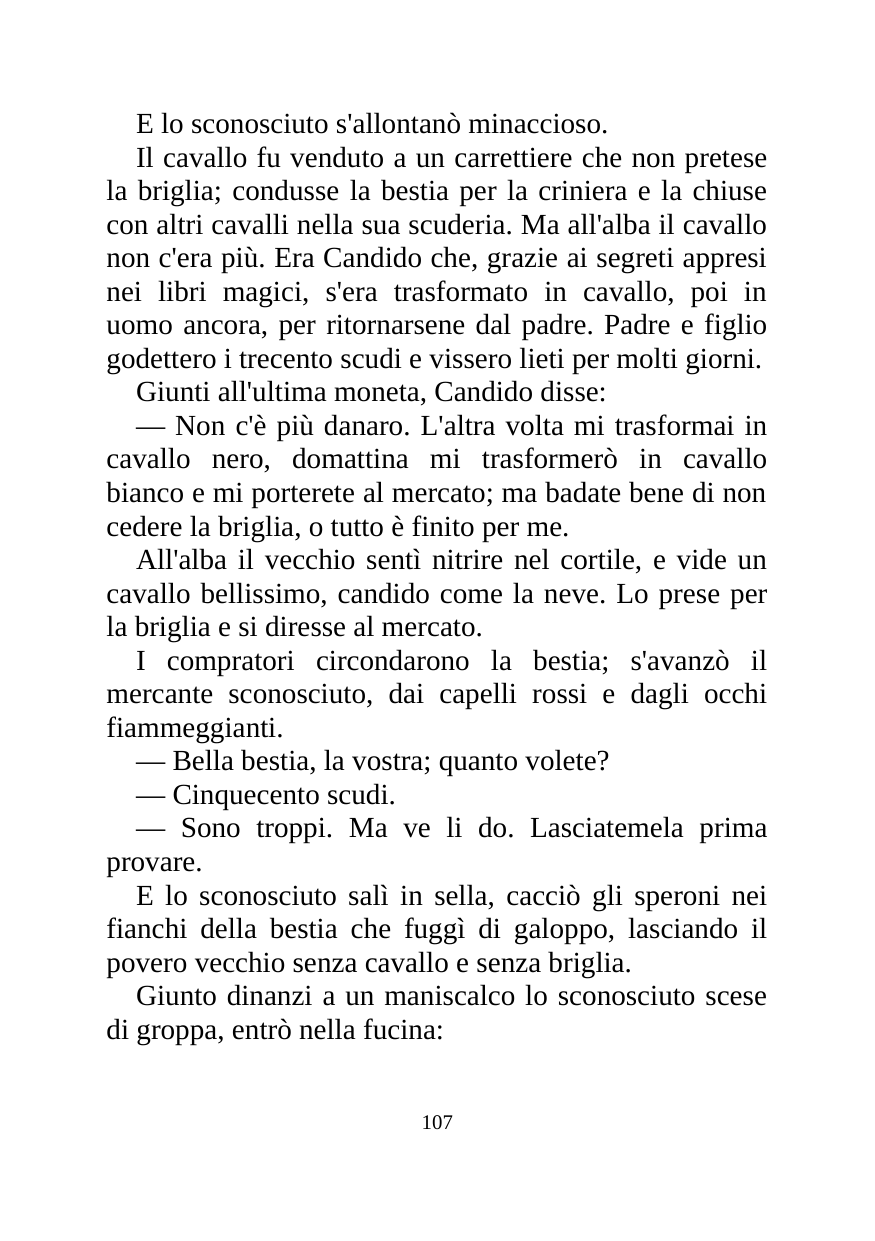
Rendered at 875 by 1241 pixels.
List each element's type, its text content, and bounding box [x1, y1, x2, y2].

text All'alba il vecchio sentì nitrire nel cortile, e vide un cavallo bellissimo, candido come la neve. Lo prese per la briglia e si diresse al mercato. [106, 542, 768, 643]
text — Sono troppi. Ma ve li do. Lasciatemela prima provare. [106, 811, 768, 878]
text Giunto dinanzi a un maniscalco lo sconosciuto scese di groppa, entrò nella fucina: [106, 978, 768, 1045]
text — Cinquecento scudi. [106, 777, 768, 811]
text E lo sconosciuto s'allontanò minaccioso. [106, 106, 768, 140]
text Giunti all'ultima moneta, Candido disse: [106, 374, 768, 408]
text Il cavallo fu venduto a un carrettiere che non pretese la briglia; condusse la bestia per la criniera e la chiuse con altri cavalli nella sua scuderia. Ma all'alba il cavallo non c'era più. Era Candido che, grazie ai segreti appresi nei libri magici, s'era trasformato in cavallo, poi in uomo ancora, per ritornarsene dal padre. Padre e figlio godettero i trecento scudi e vissero lieti per molti giorni. [106, 140, 768, 374]
text — Bella bestia, la vostra; quanto volete? [106, 743, 768, 777]
text I compratori circondarono la bestia; s'avanzò il mercante sconosciuto, dai capelli rossi e dagli occhi fiammeggianti. [106, 643, 768, 743]
text E lo sconosciuto salì in sella, cacciò gli speroni nei fianchi della bestia che fuggì di galoppo, lasciando il povero vecchio senza cavallo e senza briglia. [106, 878, 768, 978]
text — Non c'è più danaro. L'altra volta mi trasformai in cavallo nero, domattina mi trasformerò in cavallo bianco e mi porterete al mercato; ma badate bene di non cedere la briglia, o tutto è finito per me. [106, 408, 768, 542]
